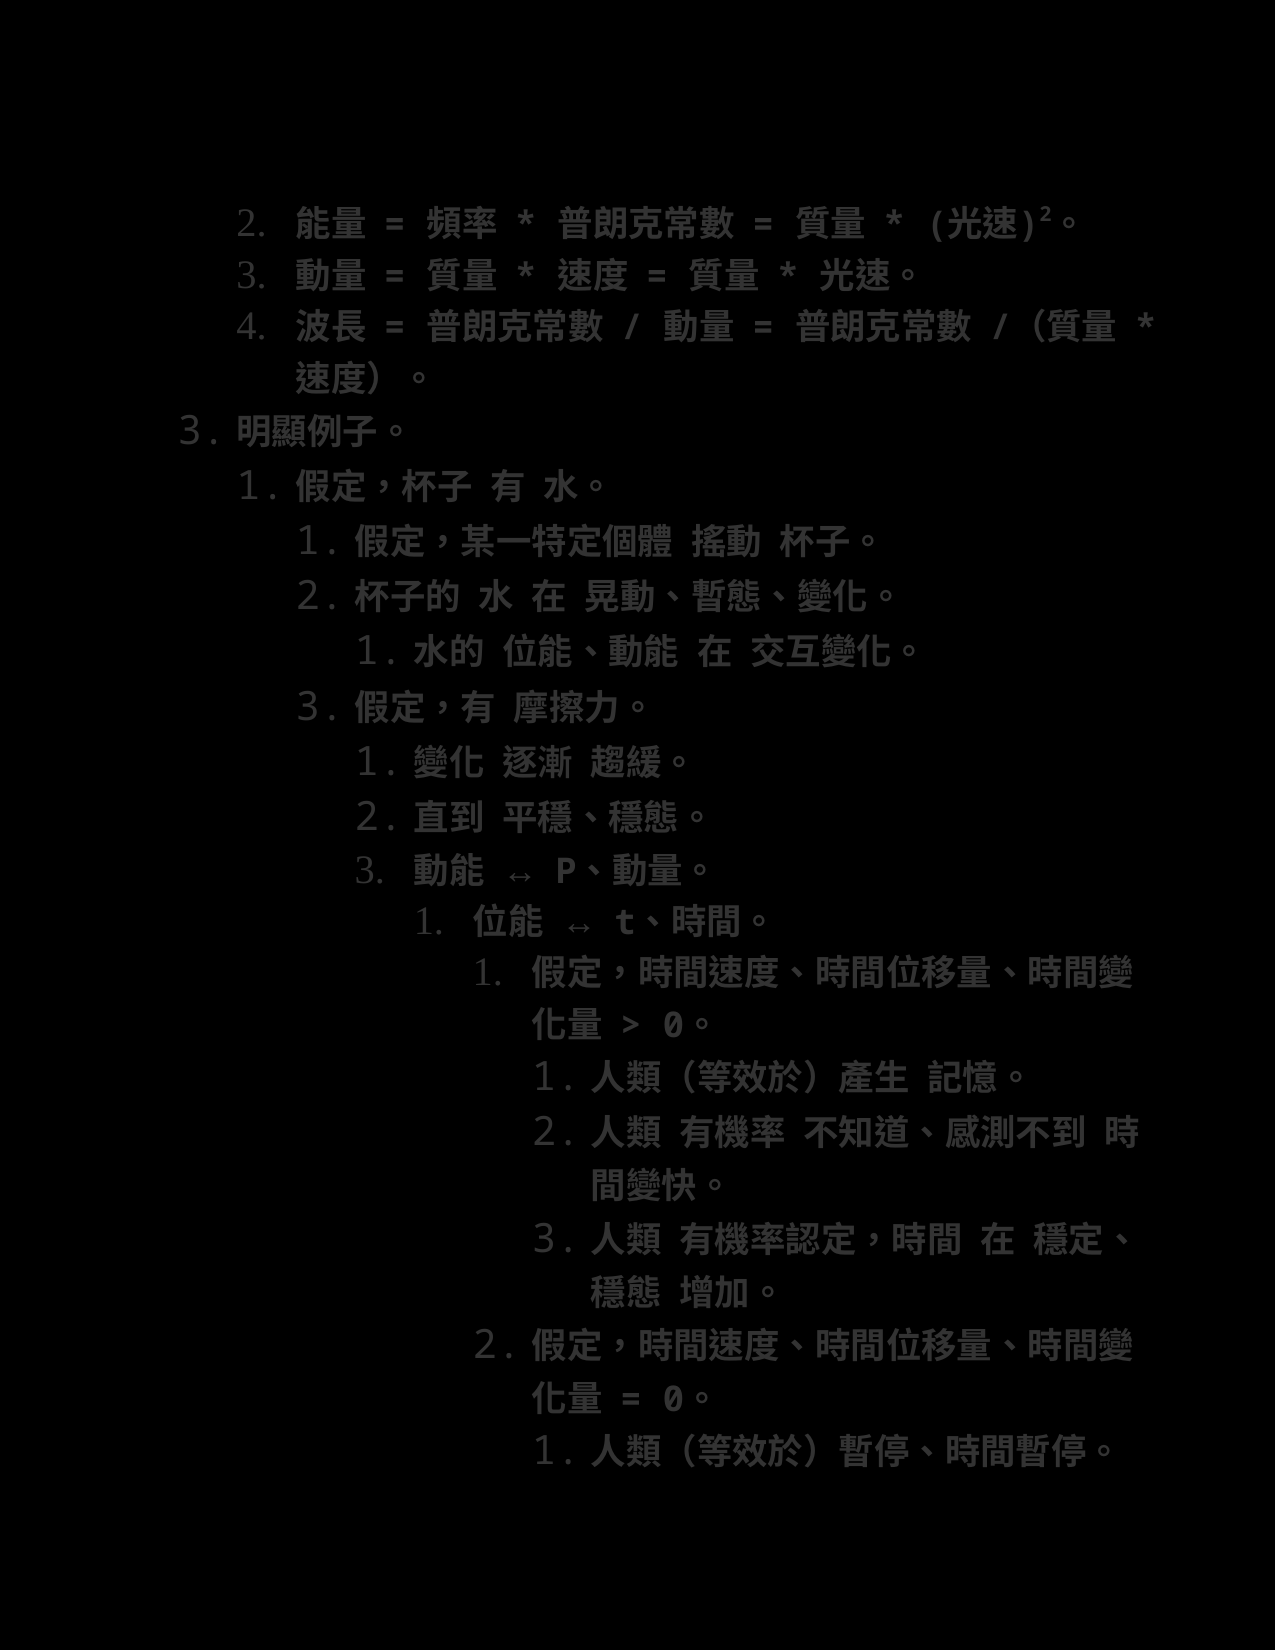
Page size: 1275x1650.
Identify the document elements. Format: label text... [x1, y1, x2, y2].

list 假定，杯子 有 水。 [236, 456, 1157, 511]
list 水的 位能、動能 在 交互變化。 [354, 622, 1157, 677]
list 人類（等效於）暫停、時間暫停。 [532, 1422, 1157, 1477]
list 動能 ↔ P、動量。 [354, 842, 1157, 893]
list 人類 有機率 不知道、感測不到 時間變快。 [532, 1102, 1157, 1209]
list 人類 有機率認定，時間 在 穩定、穩態 增加。 [532, 1209, 1157, 1315]
list 直到 平穩、穩態。 [354, 787, 1157, 842]
list 明顯例子。 [177, 401, 1157, 456]
list 假定，某一特定個體 搖動 杯子。 [295, 511, 1157, 566]
list 假定，有 摩擦力。 [295, 677, 1157, 732]
list 假定，時間速度、時間位移量、時間變化量 = 0。 [472, 1315, 1157, 1422]
list 波長 = 普朗克常數 / 動量 = 普朗克常數 /（質量 * 速度）。 [236, 298, 1157, 401]
list 假定，時間速度、時間位移量、時間變化量 > 0。 [472, 945, 1157, 1047]
list 能量 = 頻率 * 普朗克常數 = 質量 * (光速)2。 [236, 196, 1157, 247]
list 杯子的 水 在 晃動、暫態、變化。 [295, 566, 1157, 622]
list 人類（等效於）產生 記憶。 [532, 1047, 1157, 1102]
list 位能 ↔ t、時間。 [413, 893, 1157, 945]
list 動量 = 質量 * 速度 = 質量 * 光速。 [236, 247, 1157, 298]
list 變化 逐漸 趨緩。 [354, 732, 1157, 787]
